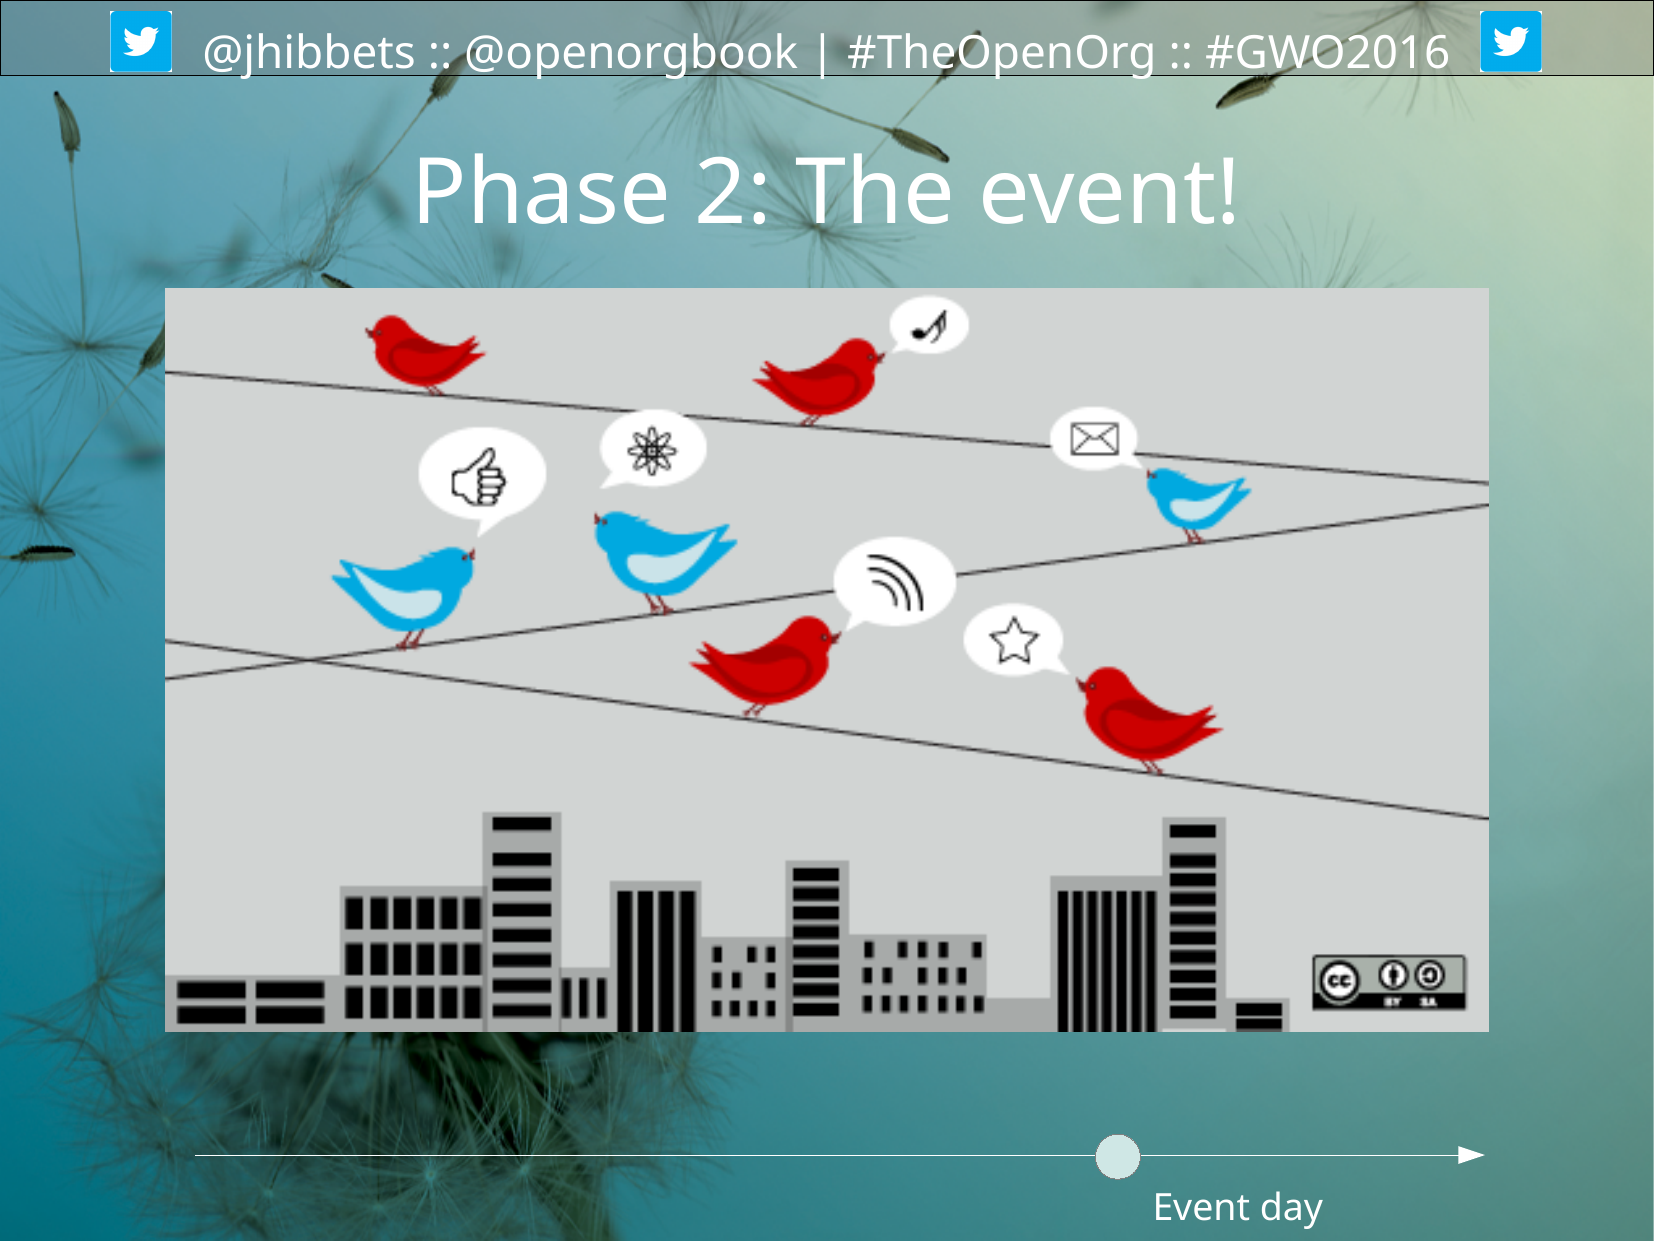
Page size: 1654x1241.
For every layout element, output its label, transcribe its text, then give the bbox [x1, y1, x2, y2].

text_box [1095, 1134, 1141, 1180]
picture [125, 28, 157, 55]
text_box Event day [1137, 1173, 1341, 1226]
picture [0, 76, 1654, 1241]
picture [1495, 28, 1527, 55]
title Phase 2: The event! [82, 84, 1571, 292]
